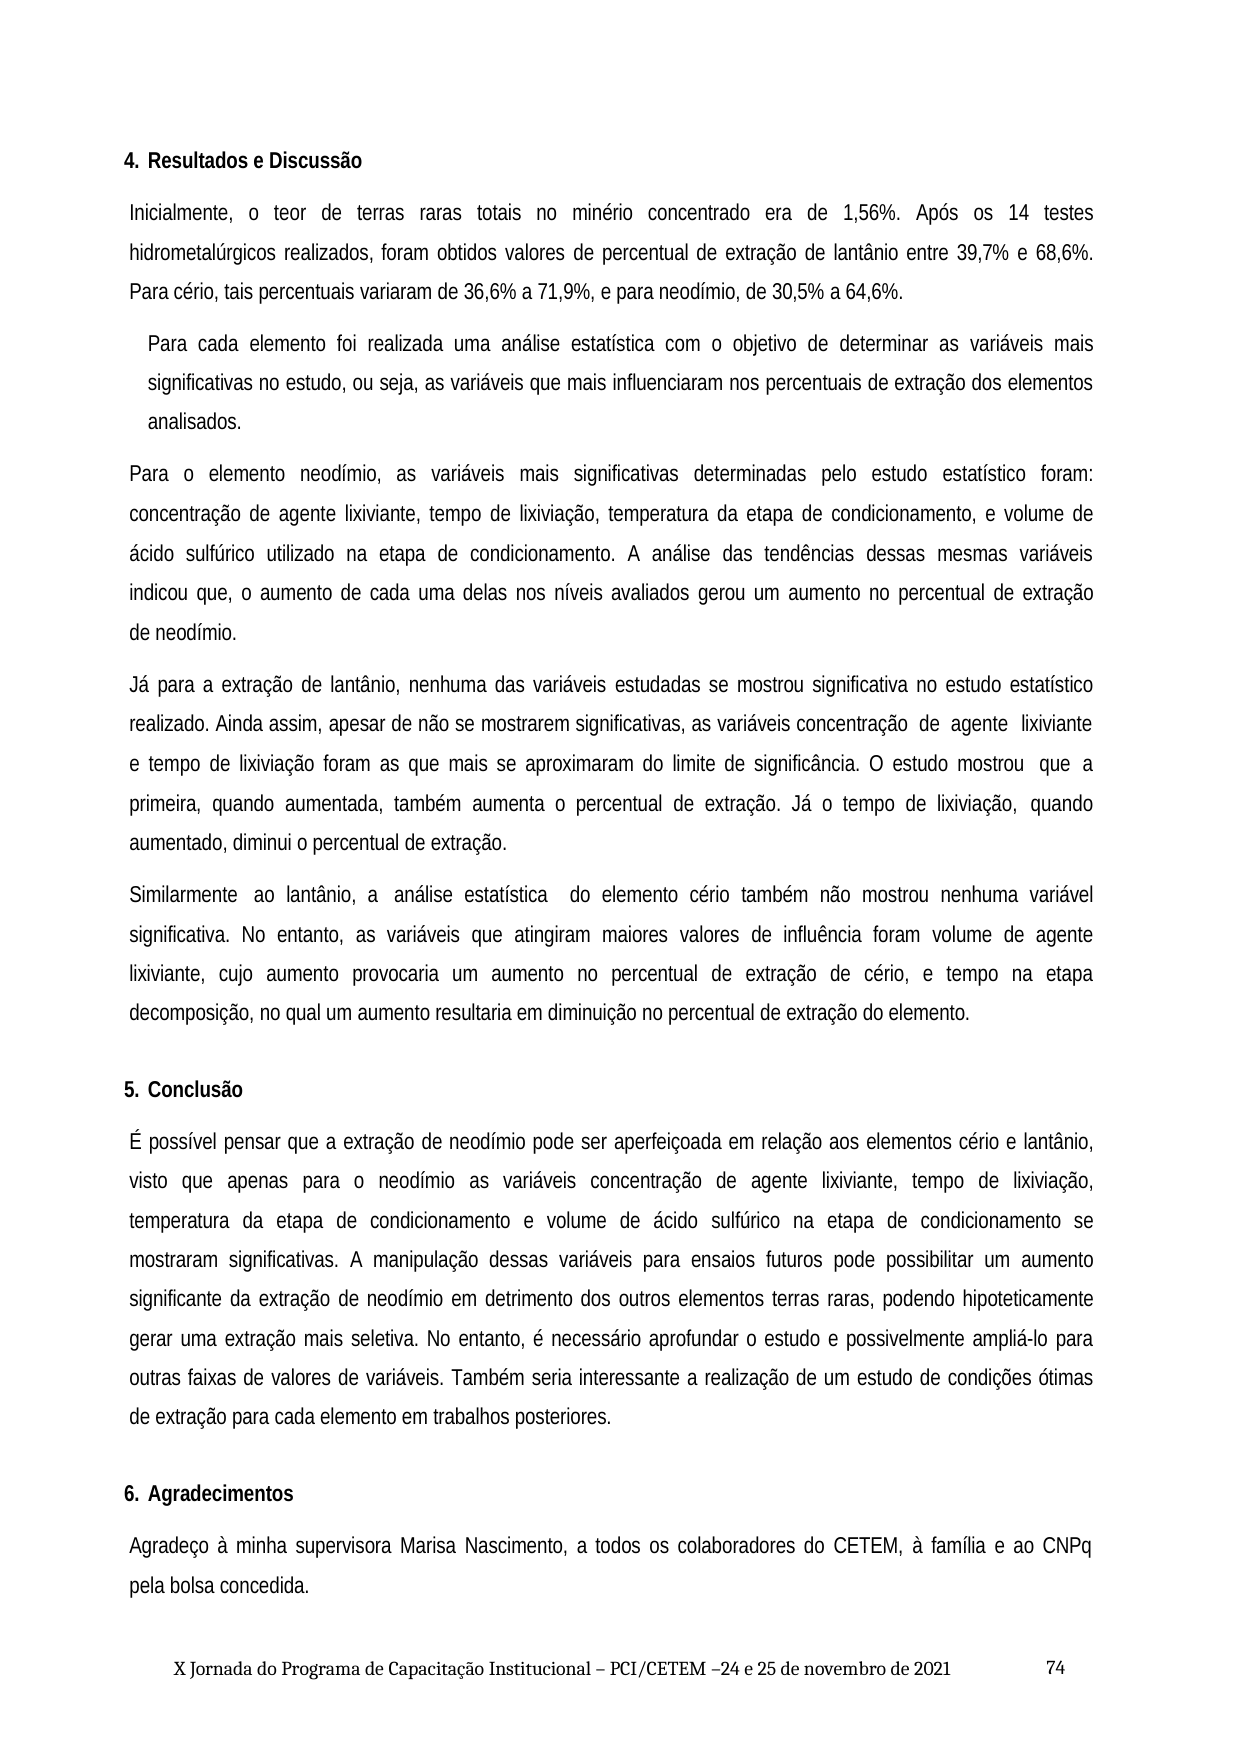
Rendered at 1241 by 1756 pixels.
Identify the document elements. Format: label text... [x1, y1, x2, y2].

text Para o elemento neodímio, as variáveis mais significativas determinadas pelo estudo estatístico foram: concentração de agente lixiviante, tempo de lixiviação, temperatura da etapa de condicionamento, e volume de ácido sulfúrico utilizado na etapa de condicionamento. A análise das tendências dessas mesmas variáveis indicou que, o aumento de cada uma delas nos níveis avaliados gerou um aumento no percentual de extração de neodímio. [129, 460, 1094, 645]
list Conclusão [124, 1076, 1111, 1102]
text Similarmente ao lantânio, a análise estatística do elemento cério também não mostrou nenhuma variável significativa. No entanto, as variáveis que atingiram maiores valores de influência foram volume de agente lixiviante, cujo aumento provocaria um aumento no percentual de extração de cério, e tempo na etapa decomposição, no qual um aumento resultaria em diminuição no percentual de extração do elemento. [129, 881, 1094, 1026]
text Para cada elemento foi realizada uma análise estatística com o objetivo de determinar as variáveis mais significativas no estudo, ou seja, as variáveis que mais influenciaram nos percentuais de extração dos elementos analisados. [148, 330, 1094, 435]
list Resultados e Discussão [124, 147, 1111, 173]
text Já para a extração de lantânio, nenhuma das variáveis estudadas se mostrou significativa no estudo estatístico realizado. Ainda assim, apesar de não se mostrarem significativas, as variáveis concentração de agente lixiviante e tempo de lixiviação foram as que mais se aproximaram do limite de significância. O estudo mostrou que a primeira, quando aumentada, também aumenta o percentual de extração. Já o tempo de lixiviação, quando aumentado, diminui o percentual de extração. [129, 671, 1094, 856]
list Agradecimentos [124, 1480, 1111, 1506]
text É possível pensar que a extração de neodímio pode ser aperfeiçoada em relação aos elementos cério e lantânio, visto que apenas para o neodímio as variáveis concentração de agente lixiviante, tempo de lixiviação, temperatura da etapa de condicionamento e volume de ácido sulfúrico na etapa de condicionamento se mostraram significativas. A manipulação dessas variáveis para ensaios futuros pode possibilitar um aumento significante da extração de neodímio em detrimento dos outros elementos terras raras, podendo hipoteticamente gerar uma extração mais seletiva. No entanto, é necessário aprofundar o estudo e possivelmente ampliá-lo para outras faixas de valores de variáveis. Também seria interessante a realização de um estudo de condições ótimas de extração para cada elemento em trabalhos posteriores. [129, 1128, 1094, 1429]
text Inicialmente, o teor de terras raras totais no minério concentrado era de 1,56%. Após os 14 testes hidrometalúrgicos realizados, foram obtidos valores de percentual de extração de lantânio entre 39,7% e 68,6%. Para cério, tais percentuais variaram de 36,6% a 71,9%, e para neodímio, de 30,5% a 64,6%. [129, 199, 1094, 304]
text Agradeço à minha supervisora Marisa Nascimento, a todos os colaboradores do CETEM, à família e ao CNPq pela bolsa concedida. [129, 1532, 1093, 1598]
